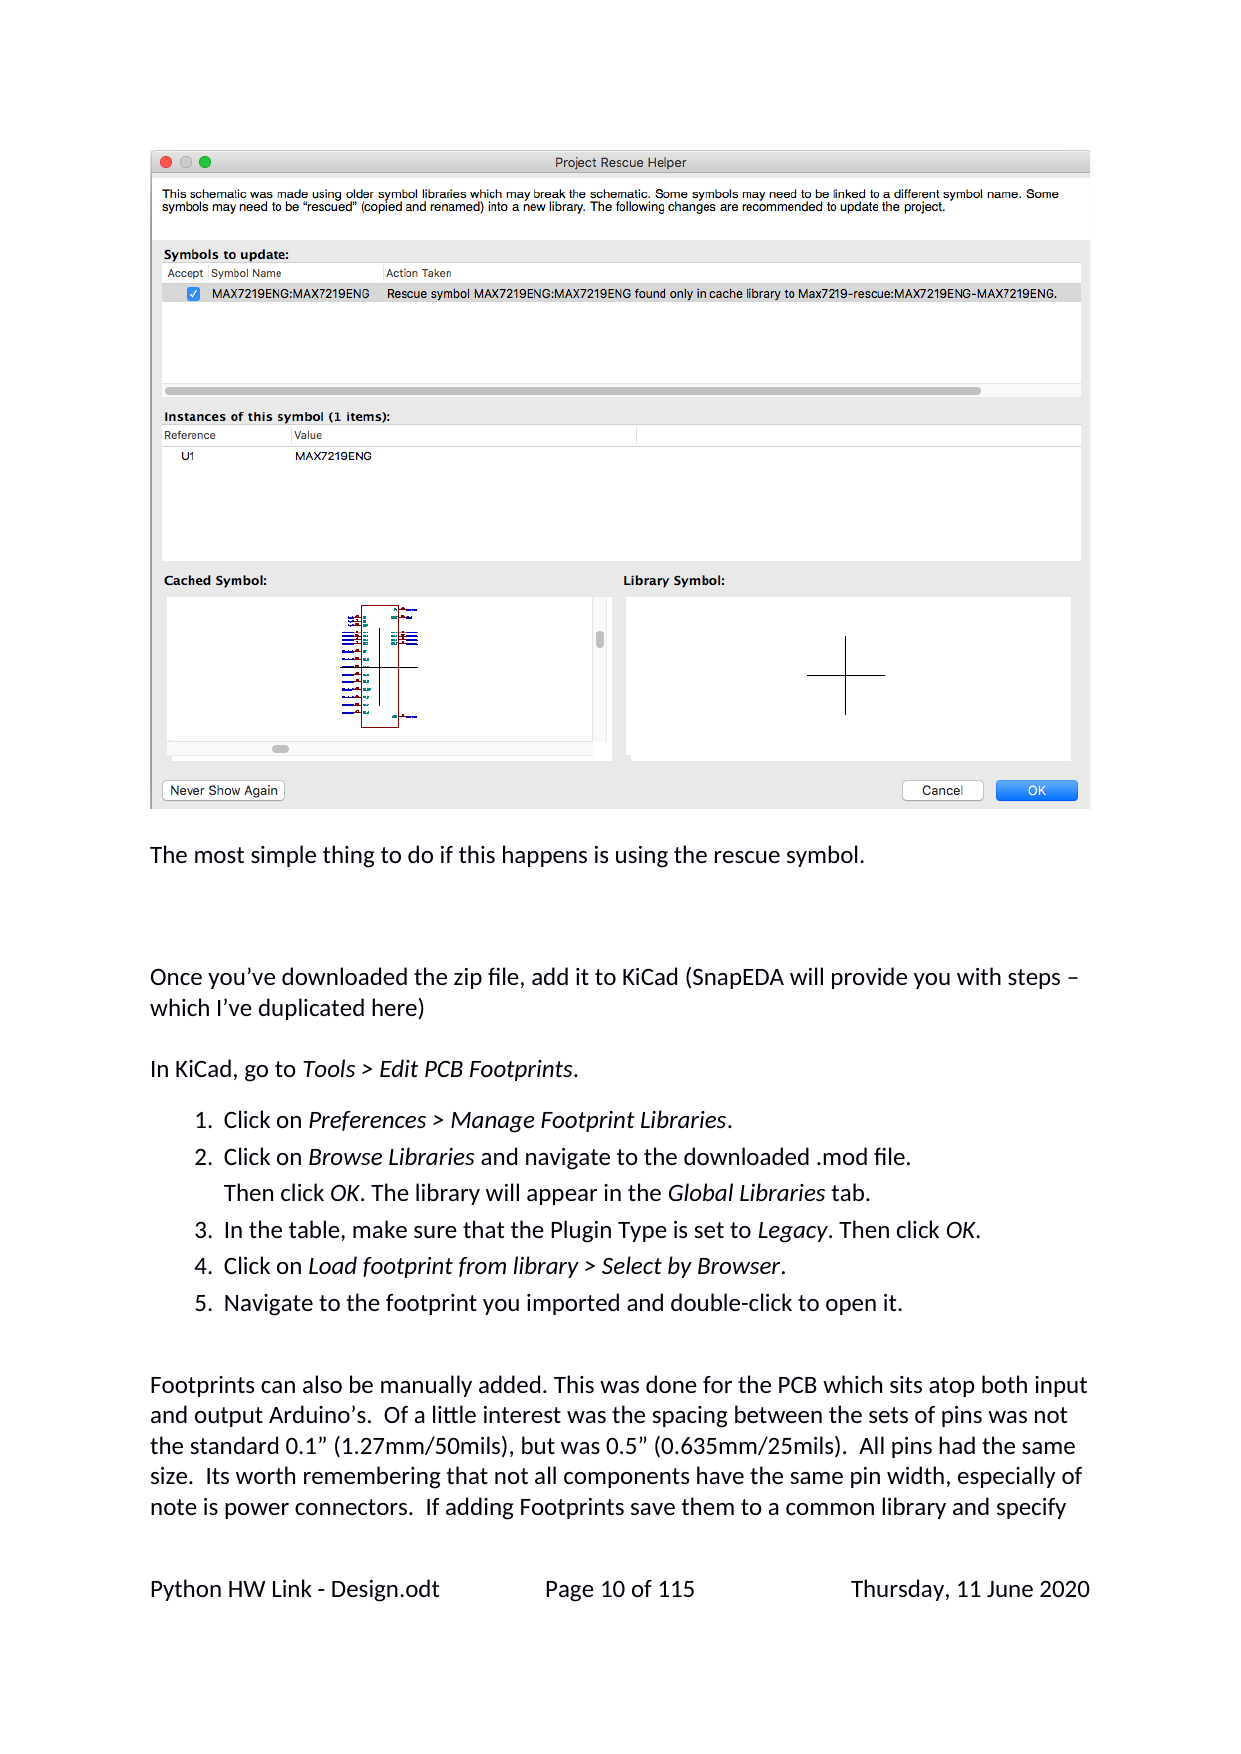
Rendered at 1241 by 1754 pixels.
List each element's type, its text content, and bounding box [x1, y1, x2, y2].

list Click on Browse Libraries and navigate to the downloaded .mod file. Then click OK. The library will appear in the Global Libraries tab. [194, 1141, 1090, 1208]
list Click on Preferences > Manage Footprint Libraries. [194, 1104, 1090, 1135]
list Click on Load footprint from library > Select by Browser. [194, 1251, 1090, 1281]
text In KiCad, go to Tools > Edit PCB Footprints. [150, 1053, 1090, 1084]
picture [150, 150, 1091, 809]
list Navigate to the footprint you imported and double-click to open it. [194, 1287, 1090, 1318]
text The most simple thing to do if this happens is using the rescue symbol. [150, 839, 1090, 870]
list In the table, make sure that the Plugin Type is set to Legacy. Then click OK. [194, 1214, 1090, 1244]
text Once you’ve downloaded the zip file, add it to KiCad (SnapEDA will provide you with steps – which I’ve duplicated here) [150, 962, 1090, 1023]
text Footprints can also be manually added. This was done for the PCB which sits atop both input and output Arduino’s. Of a little interest was the spacing between the sets of pins was not the standard 0.1” (1.27mm/50mils), but was 0.5” (0.635mm/25mils). All pins had the same size. Its worth remembering that not all components have the same pin width, especially of note is power connectors. If adding Footprints save them to a common library and specify [150, 1369, 1090, 1521]
